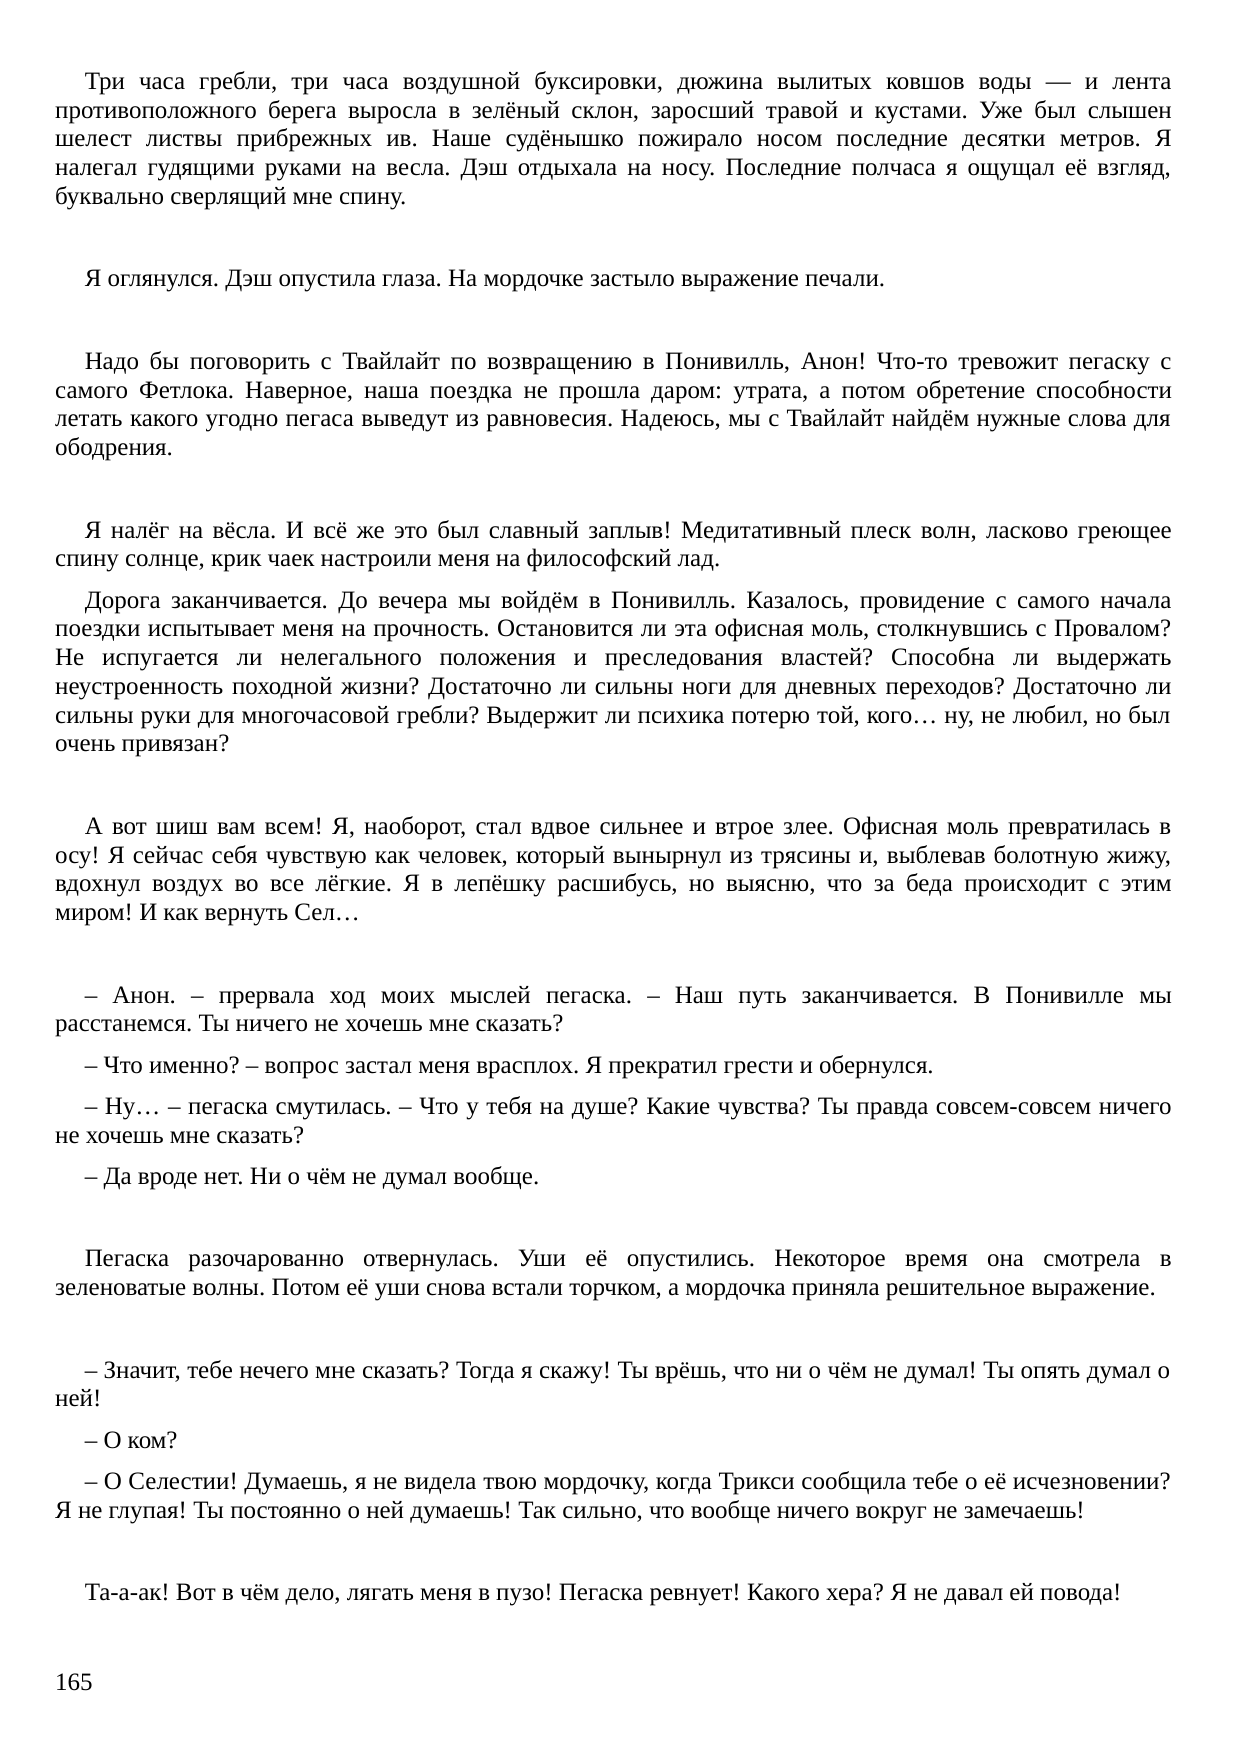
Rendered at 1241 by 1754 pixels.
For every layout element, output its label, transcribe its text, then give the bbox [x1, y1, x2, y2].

text Надо бы поговорить с Твайлайт по возвращению в Понивилль, Анон! Что-то тревожит пегаску с самого Фетлока. Наверное, наша поездка не прошла даром: утрата, а потом обретение способности летать какого угодно пегаса выведут из равновесия. Надеюсь, мы с Твайлайт найдём нужные слова для ободрения. [55, 346, 1173, 461]
text – Ну… – пегаска смутилась. – Что у тебя на душе? Какие чувства? Ты правда совсем-совсем ничего не хочешь мне сказать? [55, 1091, 1173, 1148]
text – Да вроде нет. Ни о чём не думал вообще. [55, 1161, 1173, 1190]
text – Значит, тебе нечего мне сказать? Тогда я скажу! Ты врёшь, что ни о чём не думал! Ты опять думал о ней! [55, 1355, 1173, 1412]
text Та-а-ак! Вот в чём дело, лягать меня в пузо! Пегаска ревнует! Какого хера? Я не давал ей повода! [55, 1577, 1173, 1606]
text Дорога заканчивается. До вечера мы войдём в Понивилль. Казалось, провидение с самого начала поездки испытывает меня на прочность. Остановится ли эта офисная моль, столкнувшись с Провалом? Не испугается ли нелегального положения и преследования властей? Способна ли выдержать неустроенность походной жизни? Достаточно ли сильны ноги для дневных переходов? Достаточно ли сильны руки для многочасовой гребли? Выдержит ли психика потерю той, кого… ну, не любил, но был очень привязан? [55, 585, 1173, 757]
text – О ком? [55, 1425, 1173, 1453]
text – О Селестии! Думаешь, я не видела твою мордочку, когда Трикси сообщила тебе о её исчезновении? Я не глупая! Ты постоянно о ней думаешь! Так сильно, что вообще ничего вокруг не замечаешь! [55, 1466, 1173, 1523]
text Я оглянулся. Дэш опустила глаза. На мордочке застыло выражение печали. [55, 263, 1173, 292]
text – Анон. – прервала ход моих мыслей пегаска. – Наш путь заканчивается. В Понивилле мы расстанемся. Ты ничего не хочешь мне сказать? [55, 980, 1173, 1037]
text Пегаска разочарованно отвернулась. Уши её опустились. Некоторое время она смотрела в зеленоватые волны. Потом её уши снова встали торчком, а мордочка приняла решительное выражение. [55, 1243, 1173, 1301]
text Я налёг на вёсла. И всё же это был славный заплыв! Медитативный плеск волн, ласково греющее спину солнце, крик чаек настроили меня на философский лад. [55, 515, 1173, 572]
text Три часа гребли, три часа воздушной буксировки, дюжина вылитых ковшов воды — и лента противоположного берега выросла в зелёный склон, заросший травой и кустами. Уже был слышен шелест листвы прибрежных ив. Наше судёнышко пожирало носом последние десятки метров. Я налегал гудящими руками на весла. Дэш отдыхала на носу. Последние полчаса я ощущал её взгляд, буквально сверлящий мне спину. [55, 66, 1173, 210]
text – Что именно? – вопрос застал меня врасплох. Я прекратил грести и обернулся. [55, 1050, 1173, 1078]
text А вот шиш вам всем! Я, наоборот, стал вдвое сильнее и втрое злее. Офисная моль превратилась в осу! Я сейчас себя чувствую как человек, который вынырнул из трясины и, выблевав болотную жижу, вдохнул воздух во все лёгкие. Я в лепёшку расшибусь, но выясню, что за беда происходит с этим миром! И как вернуть Сел… [55, 811, 1173, 926]
